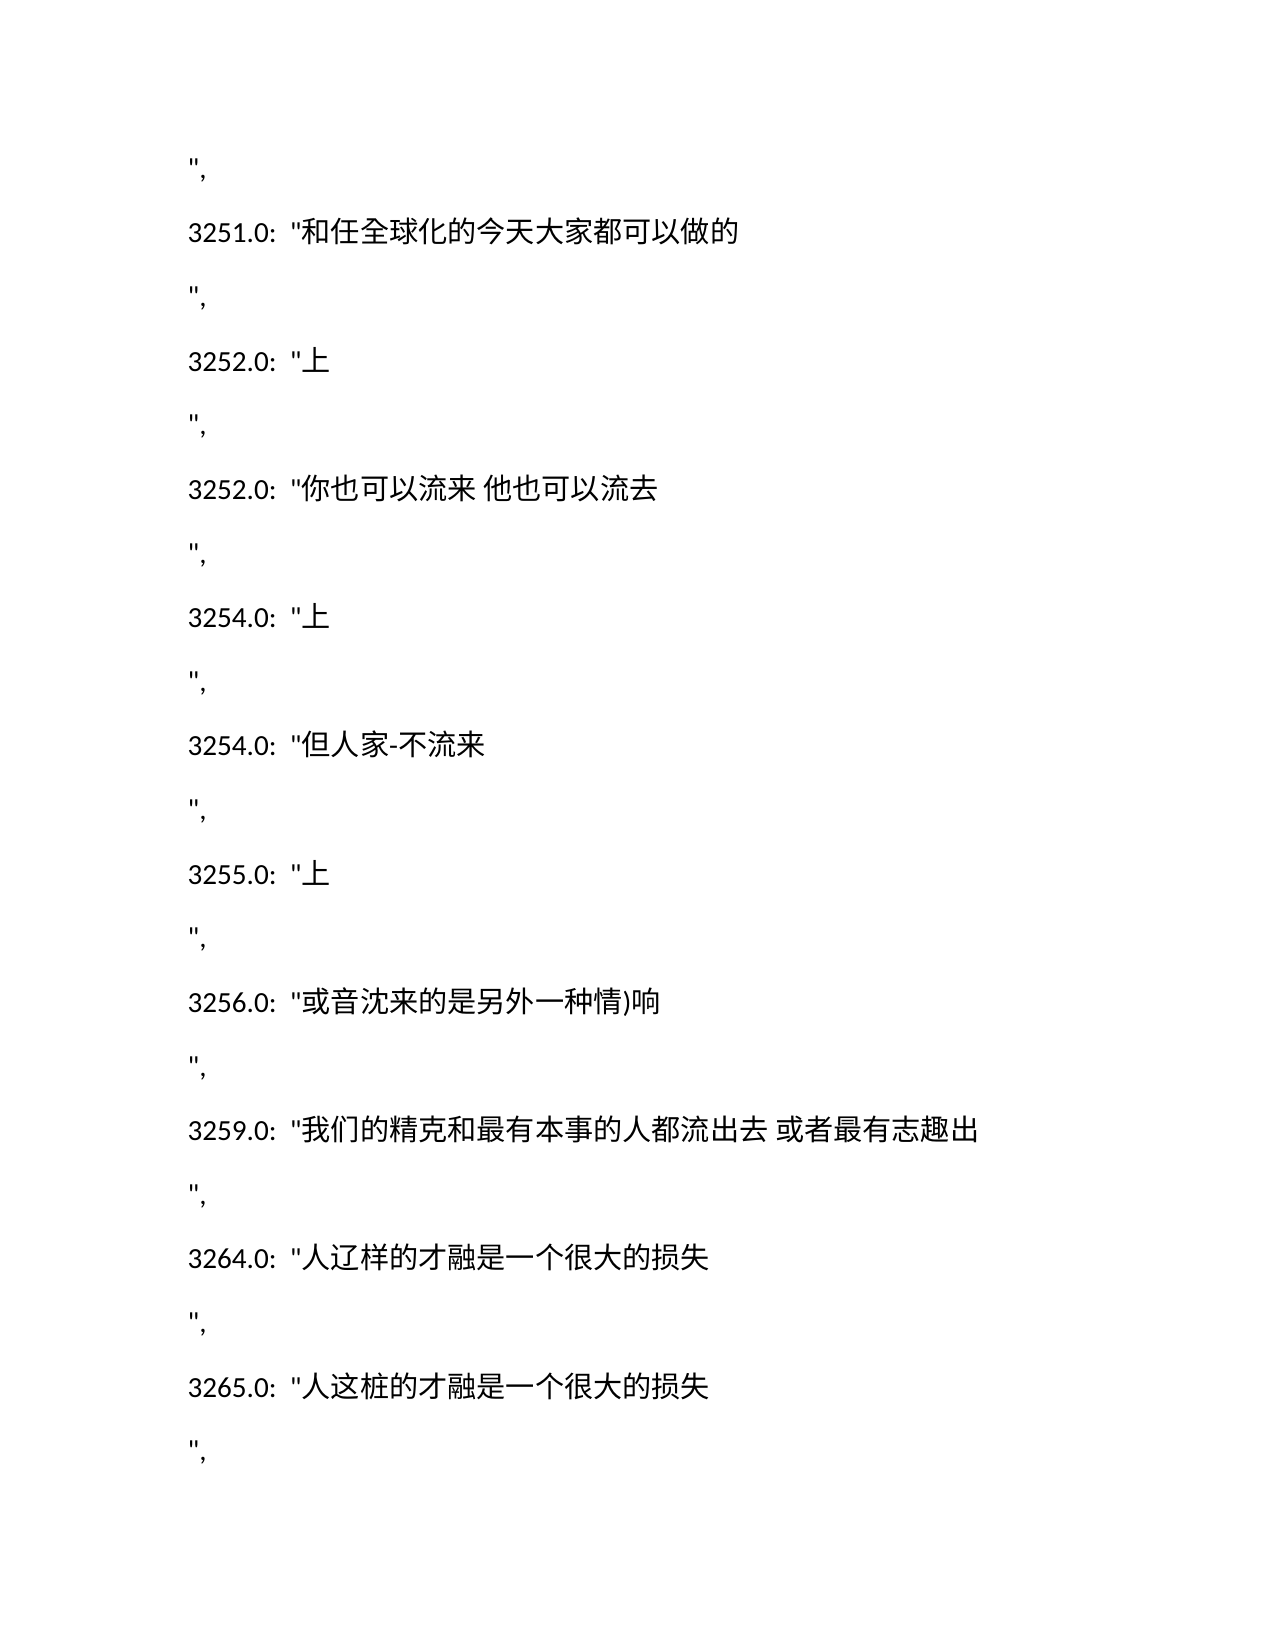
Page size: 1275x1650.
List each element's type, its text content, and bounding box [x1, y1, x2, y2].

text 3256.0: "或音沈来的是另外一种情)响 [187, 981, 1087, 1021]
text 3264.0: "人辽样的才融是一个很大的损失 [187, 1238, 1087, 1277]
text 3252.0: "上 [187, 340, 1087, 380]
text 3251.0: "和任全球化的今天大家都可以做的 [187, 212, 1087, 251]
text 3254.0: "上 [187, 596, 1087, 636]
text ", [187, 1048, 1087, 1083]
text ", [187, 1304, 1087, 1340]
text ", [187, 791, 1087, 827]
text ", [187, 1176, 1087, 1211]
text 3265.0: "人这桩的才融是一个很大的损失 [187, 1366, 1087, 1406]
text 3254.0: "但人家-不流来 [187, 725, 1087, 764]
text 3259.0: "我们的精克和最有本事的人都流出去 或者最有志趣出 [187, 1109, 1087, 1149]
text ", [187, 150, 1087, 186]
text ", [187, 406, 1087, 442]
text ", [187, 919, 1087, 955]
text ", [187, 278, 1087, 314]
text 3252.0: "你也可以流来 他也可以流去 [187, 468, 1087, 508]
text ", [187, 535, 1087, 570]
text ", [187, 663, 1087, 698]
text ", [187, 1432, 1087, 1468]
text 3255.0: "上 [187, 853, 1087, 893]
